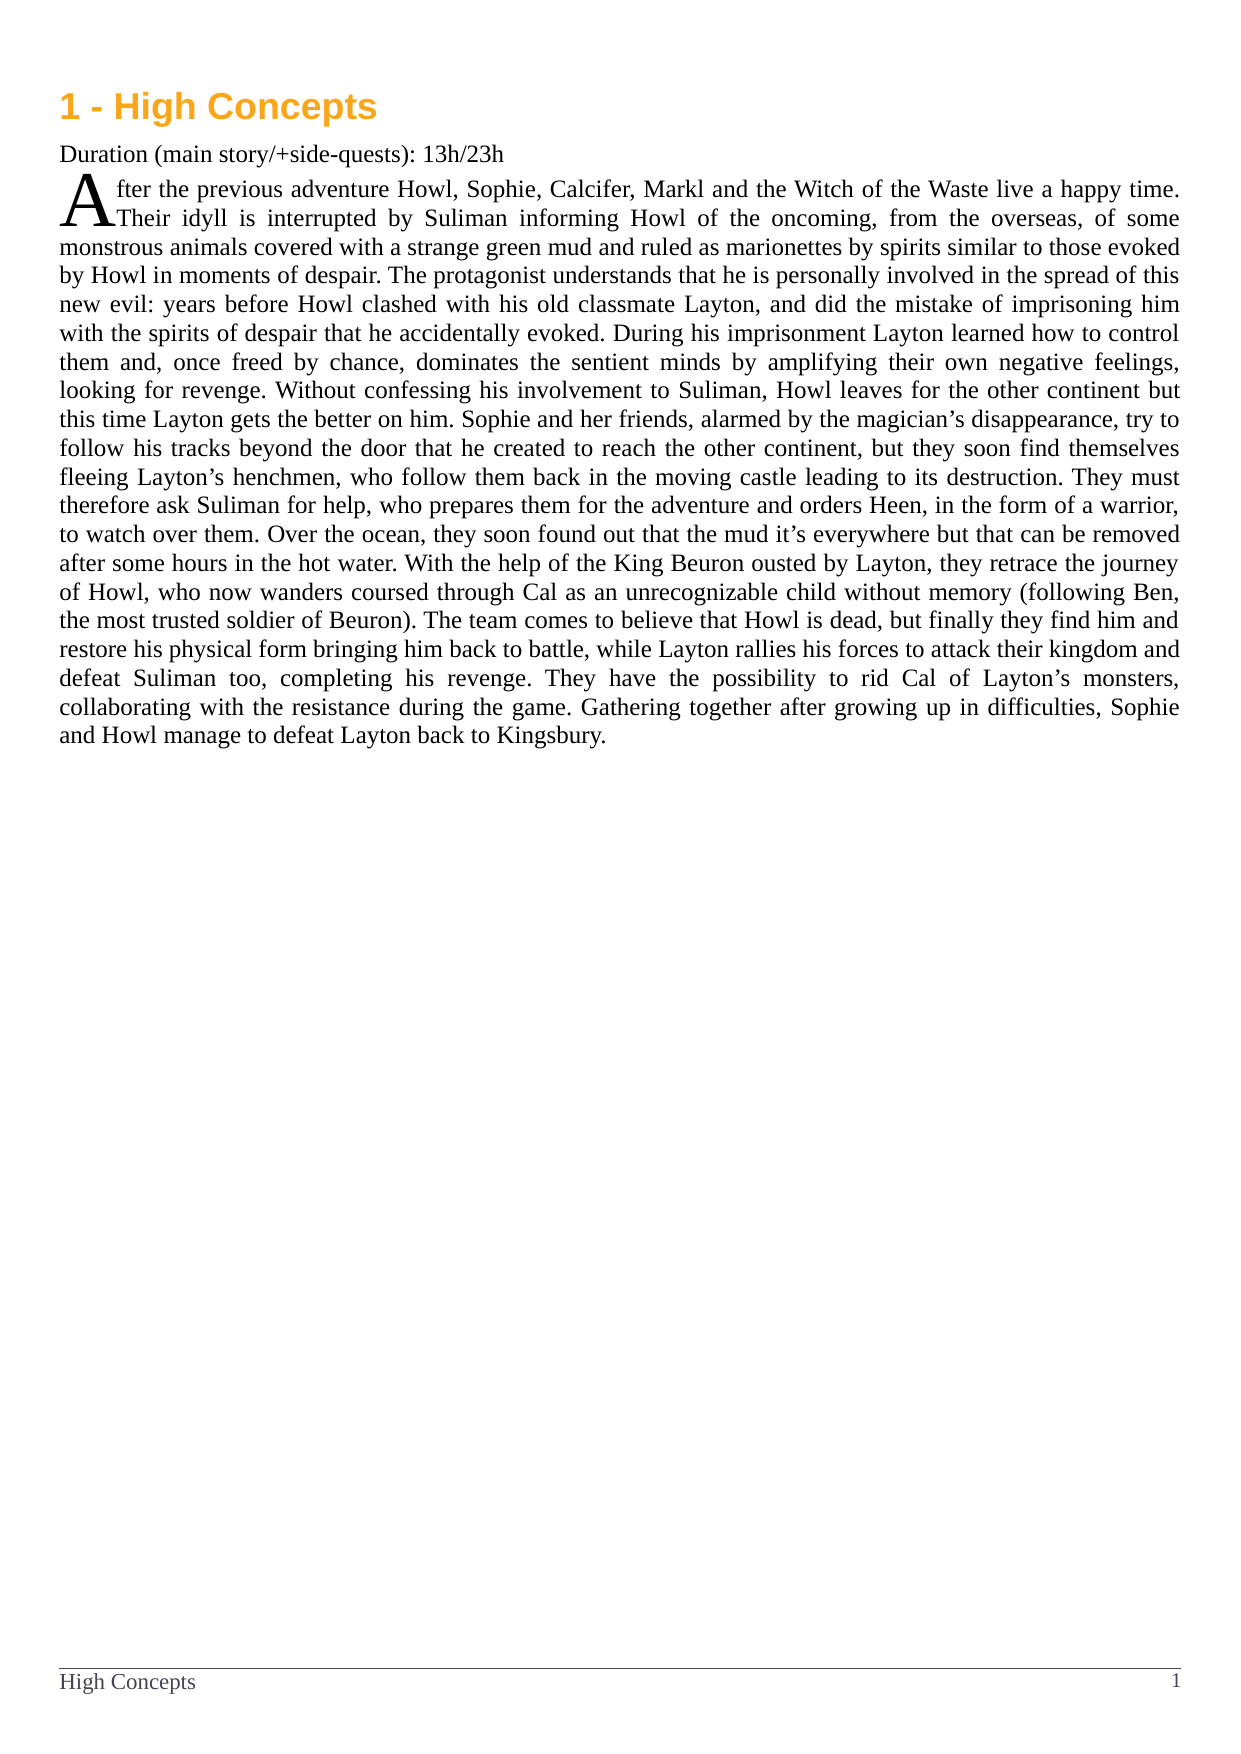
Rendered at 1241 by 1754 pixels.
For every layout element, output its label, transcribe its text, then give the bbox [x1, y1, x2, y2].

text After the previous adventure Howl, Sophie, Calcifer, Markl and the Witch of the Waste live a happy time. Their idyll is interrupted by Suliman informing Howl of the oncoming, from the overseas, of some monstrous animals covered with a strange green mud and ruled as marionettes by spirits similar to those evoked by Howl in moments of despair. The protagonist understands that he is personally involved in the spread of this new evil: years before Howl clashed with his old classmate Layton, and did the mistake of imprisoning him with the spirits of despair that he accidentally evoked. During his imprisonment Layton learned how to control them and, once freed by chance, dominates the sentient minds by amplifying their own negative feelings, looking for revenge. Without confessing his involvement to Suliman, Howl leaves for the other continent but this time Layton gets the better on him. Sophie and her friends, alarmed by the magician’s disappearance, try to follow his tracks beyond the door that he created to reach the other continent, but they soon find themselves fleeing Layton’s henchmen, who follow them back in the moving castle leading to its destruction. They must therefore ask Suliman for help, who prepares them for the adventure and orders Heen, in the form of a warrior, to watch over them. Over the ocean, they soon found out that the mud it’s everywhere but that can be removed after some hours in the hot water. With the help of the King Beuron ousted by Layton, they retrace the journey of Howl, who now wanders coursed through Cal as an unrecognizable child without memory (following Ben, the most trusted soldier of Beuron). The team comes to believe that Howl is dead, but finally they find him and restore his physical form bringing him back to battle, while Layton rallies his forces to attack their kingdom and defeat Suliman too, completing his revenge. They have the possibility to rid Cal of Layton’s monsters, collaborating with the resistance during the game. Gathering together after growing up in difficulties, Sophie and Howl manage to defeat Layton back to Kingsbury. [59, 174, 1181, 749]
subtitle High Concepts [59, 84, 1181, 127]
text Duration (main story/+side-quests): 13h/23h [59, 139, 1181, 168]
